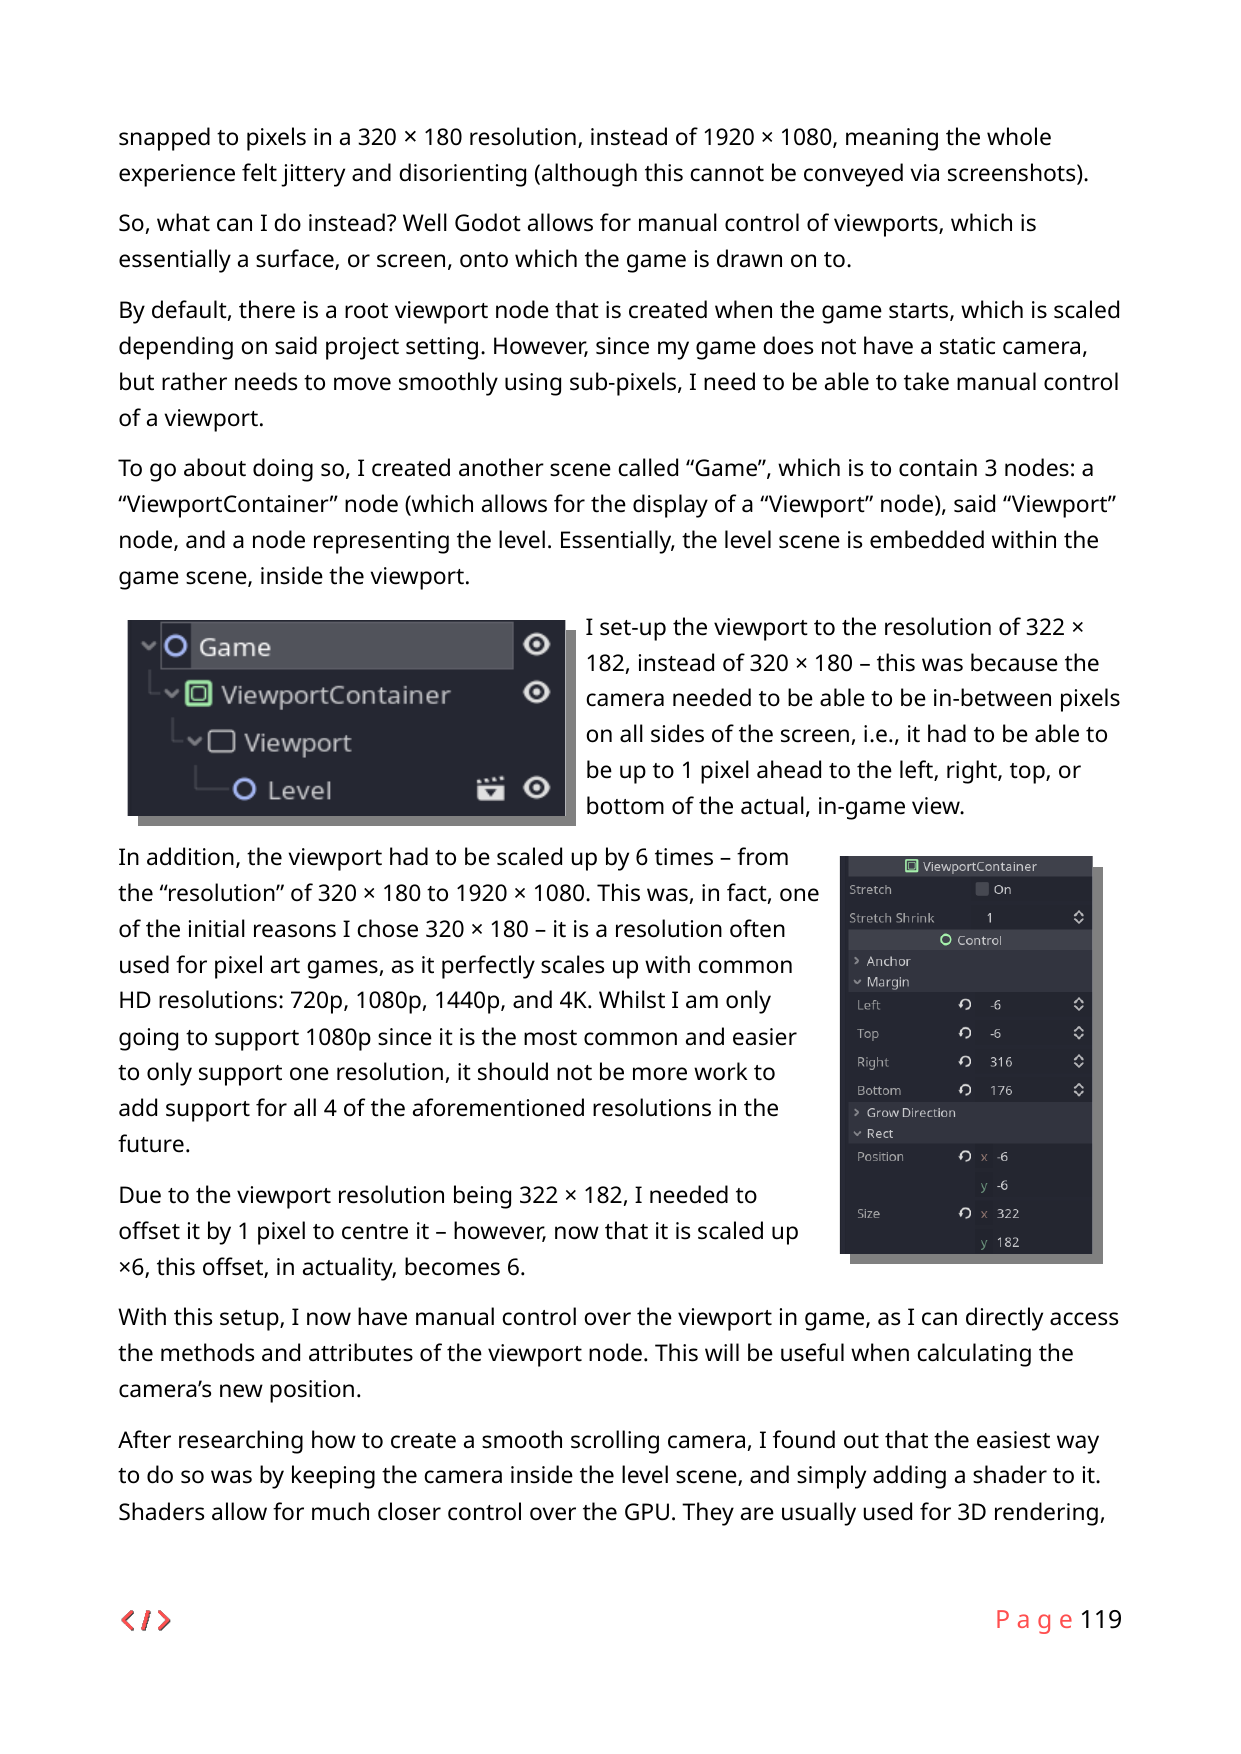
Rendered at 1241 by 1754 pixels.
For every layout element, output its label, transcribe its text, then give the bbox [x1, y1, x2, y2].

text I set-up the viewport to the resolution of 322 × 182, instead of 320 × 180 – this was because the camera needed to be able to be in-between pixels on all sides of the screen, i.e., it had to be able to be up to 1 pixel ahead to the left, right, top, or bottom of the actual, in-game view. [118, 611, 1122, 821]
picture [127, 620, 566, 816]
text Due to the viewport resolution being 322 × 182, I needed to offset it by 1 pixel to centre it – however, now that it is scaled up ×6, this offset, in actuality, becomes 6. [118, 1179, 1122, 1282]
picture [839, 856, 1093, 1254]
picture [116, 1591, 175, 1649]
text snapped to pixels in a 320 × 180 resolution, instead of 1920 × 1080, meaning the whole experience felt jittery and disorienting (although this cannot be conveyed via screenshots). [118, 118, 1122, 188]
text After researching how to create a smooth scrolling camera, I found out that the easiest way to do so was by keeping the camera inside the level scene, and simply adding a shader to it. Shaders allow for much closer control over the GPU. They are usually used for 3D rendering, [118, 1423, 1122, 1527]
text In addition, the viewport had to be scaled up by 6 times – from the “resolution” of 320 × 180 to 1920 × 1080. This was, in fact, one of the initial reasons I chose 320 × 180 – it is a resolution often used for pixel art games, as it perfectly scales up with common HD resolutions: 720p, 1080p, 1440p, and 4K. Whilst I am only going to support 1080p since it is the most common and easier to only support one resolution, it should not be more work to add support for all 4 of the aforementioned resolutions in the future. [118, 841, 1122, 1159]
text So, what can I do instead? Well Godot allows for manual control of viewports, which is essentially a surface, or screen, onto which the game is drawn on to. [118, 207, 1122, 274]
text With this setup, I now have manual control over the viewport in game, as I can directly access the methods and attributes of the viewport node. This will be useful when calculating the camera’s new position. [118, 1301, 1122, 1404]
text To go about doing so, I created another scene called “Game”, which is to contain 3 nodes: a “ViewportContainer” node (which allows for the display of a “Viewport” node), said “Viewport” node, and a node representing the level. Essentially, the level scene is embedded within the game scene, inside the viewport. [118, 452, 1122, 591]
text By default, there is a root viewport node that is created when the game starts, which is scaled depending on said project setting. However, since my game does not have a static camera, but rather needs to move smoothly using sub-pixels, I need to be able to take manual control of a viewport. [118, 294, 1122, 433]
